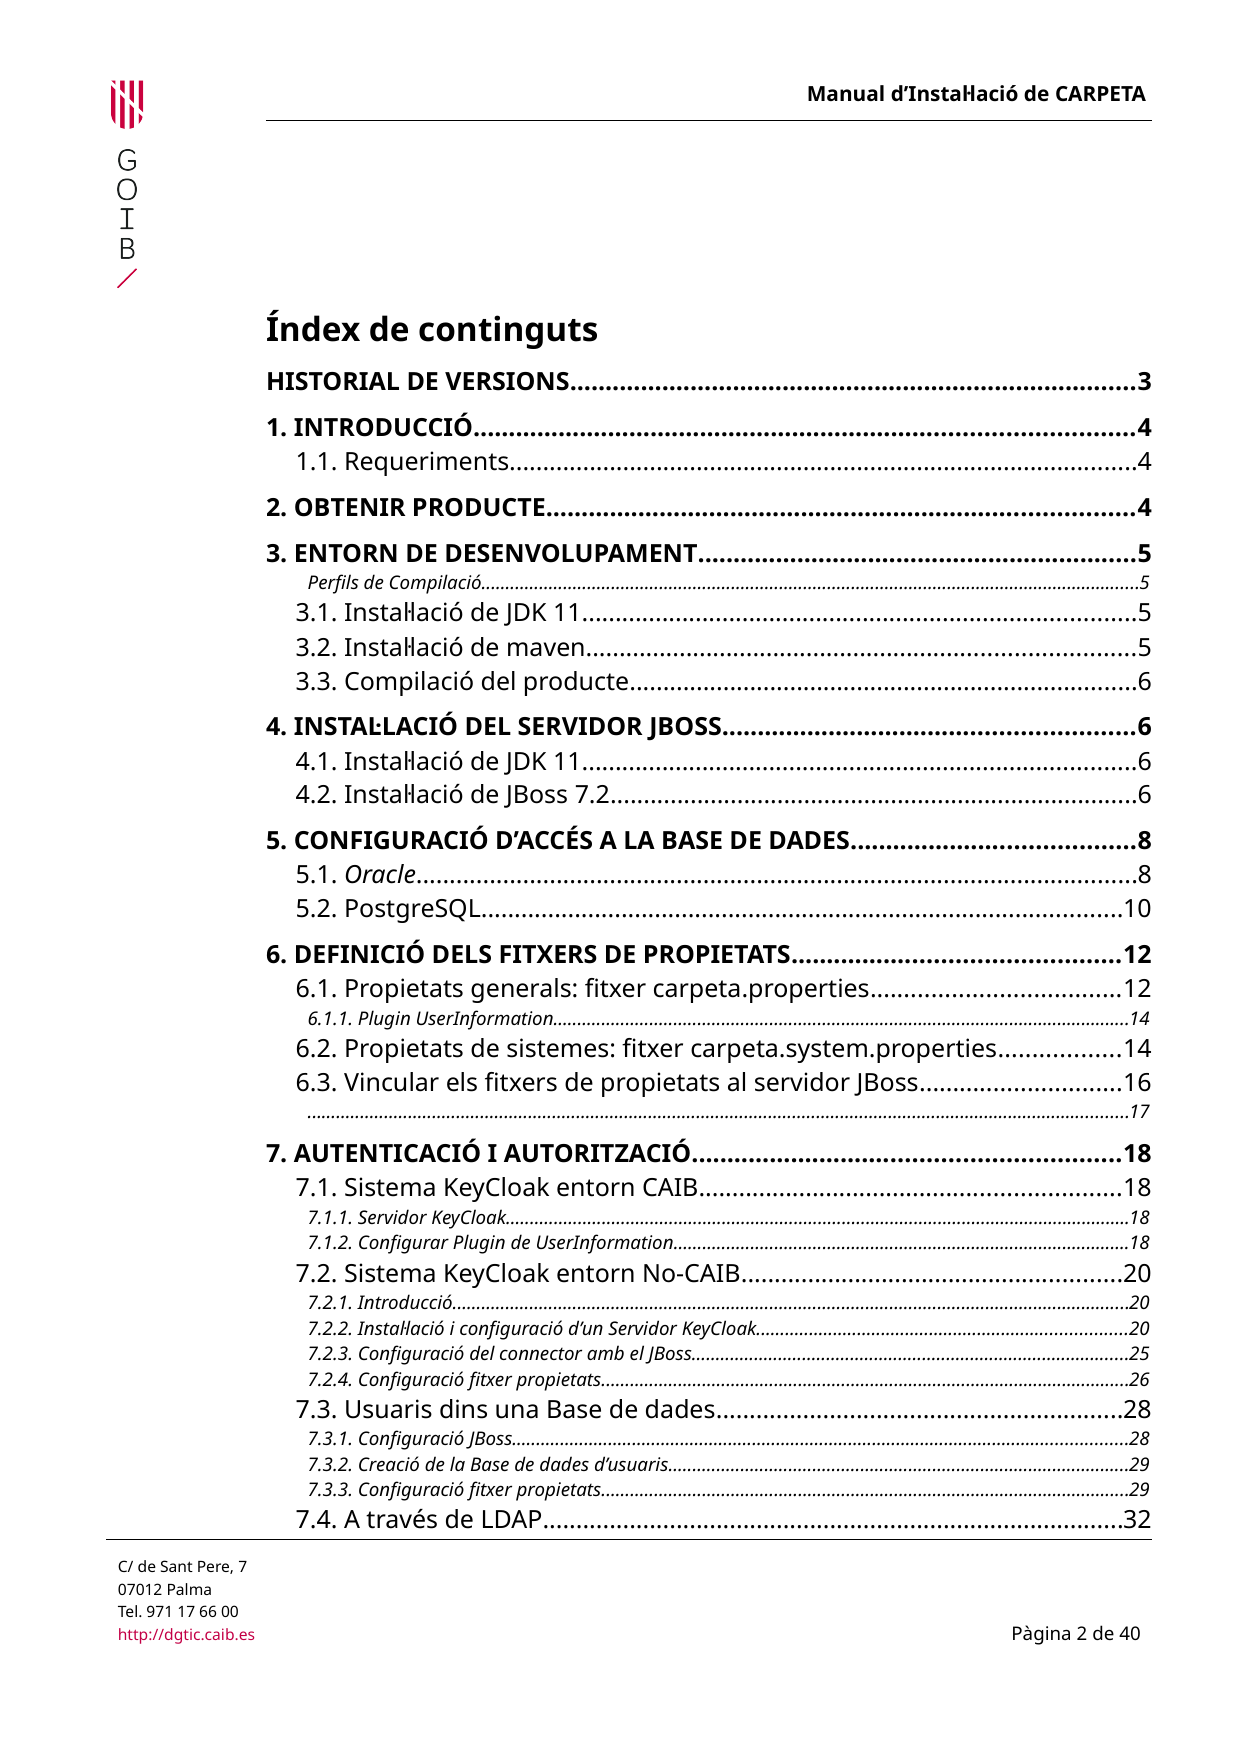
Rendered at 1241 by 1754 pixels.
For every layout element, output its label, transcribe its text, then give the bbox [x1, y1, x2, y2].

text 3.2. Instal·lació de maven 5 [295, 629, 1152, 663]
text 7.2.4. Configuració fitxer propietats 26 [307, 1366, 1152, 1391]
text 7.2.1. Introducció 20 [307, 1289, 1152, 1315]
text 3. Entorn de desenvolupament 5 [266, 536, 1152, 569]
text 7.2.3. Configuració del connector amb el JBoss 25 [307, 1340, 1152, 1366]
text 7.1. Sistema KeyCloak entorn CAIB 18 [295, 1170, 1152, 1204]
text 4. Instal·lació del Servidor JBOSS 6 [266, 709, 1152, 743]
text Perfils de Compilació 5 [307, 569, 1152, 595]
text 6.3. Vincular els fitxers de propietats al servidor JBoss 16 [295, 1065, 1152, 1099]
text 7.3.2. Creació de la Base de dades d’usuaris 29 [307, 1451, 1152, 1476]
text 7.4. A través de LDAP 32 [295, 1502, 1152, 1536]
text 7.1.2. Configurar Plugin de UserInformation 18 [307, 1230, 1152, 1255]
text 7.3.3. Configuració fitxer propietats 29 [307, 1476, 1152, 1502]
text 4.1. Instal·lació de JDK 11 6 [295, 743, 1152, 777]
text 7. Autenticació i Autorització 18 [266, 1136, 1152, 1170]
subtitle Índex de continguts [266, 306, 1152, 352]
text 6. Definició dels fitxers de propietats 12 [266, 937, 1152, 971]
text 3.3. Compilació del producte 6 [295, 663, 1152, 697]
text 6.2. Propietats de sistemes: fitxer carpeta.system.properties 14 [295, 1031, 1152, 1065]
text 4.2. Instal·lació de JBoss 7.2 6 [295, 777, 1152, 811]
text 2. Obtenir producte 4 [266, 490, 1152, 524]
text 6.1. Propietats generals: fitxer carpeta.properties 12 [295, 971, 1152, 1005]
text 1. Introducció 4 [266, 410, 1152, 444]
text 5.1. Oracle 8 [295, 857, 1152, 891]
text ... 17 [307, 1099, 1152, 1124]
text 5.2. PostgreSQL 10 [295, 891, 1152, 925]
text 7.3. Usuaris dins una Base de dades 28 [295, 1391, 1152, 1425]
text 7.2. Sistema KeyCloak entorn No-CAIB 20 [295, 1255, 1152, 1289]
text Historial de versions 3 [266, 364, 1152, 398]
text 7.3.1. Configuració JBoss 28 [307, 1425, 1152, 1451]
text 3.1. Instal·lació de JDK 11 5 [295, 595, 1152, 629]
text 6.1.1. Plugin UserInformation 14 [307, 1005, 1152, 1031]
text 1.1. Requeriments 4 [295, 444, 1152, 478]
text 7.1.1. Servidor KeyCloak 18 [307, 1204, 1152, 1230]
picture [82, 57, 172, 319]
text 7.2.2. Instal·lació i configuració d’un Servidor KeyCloak 20 [307, 1315, 1152, 1340]
text 5. Configuració d’accés a la Base de Dades 8 [266, 823, 1152, 857]
